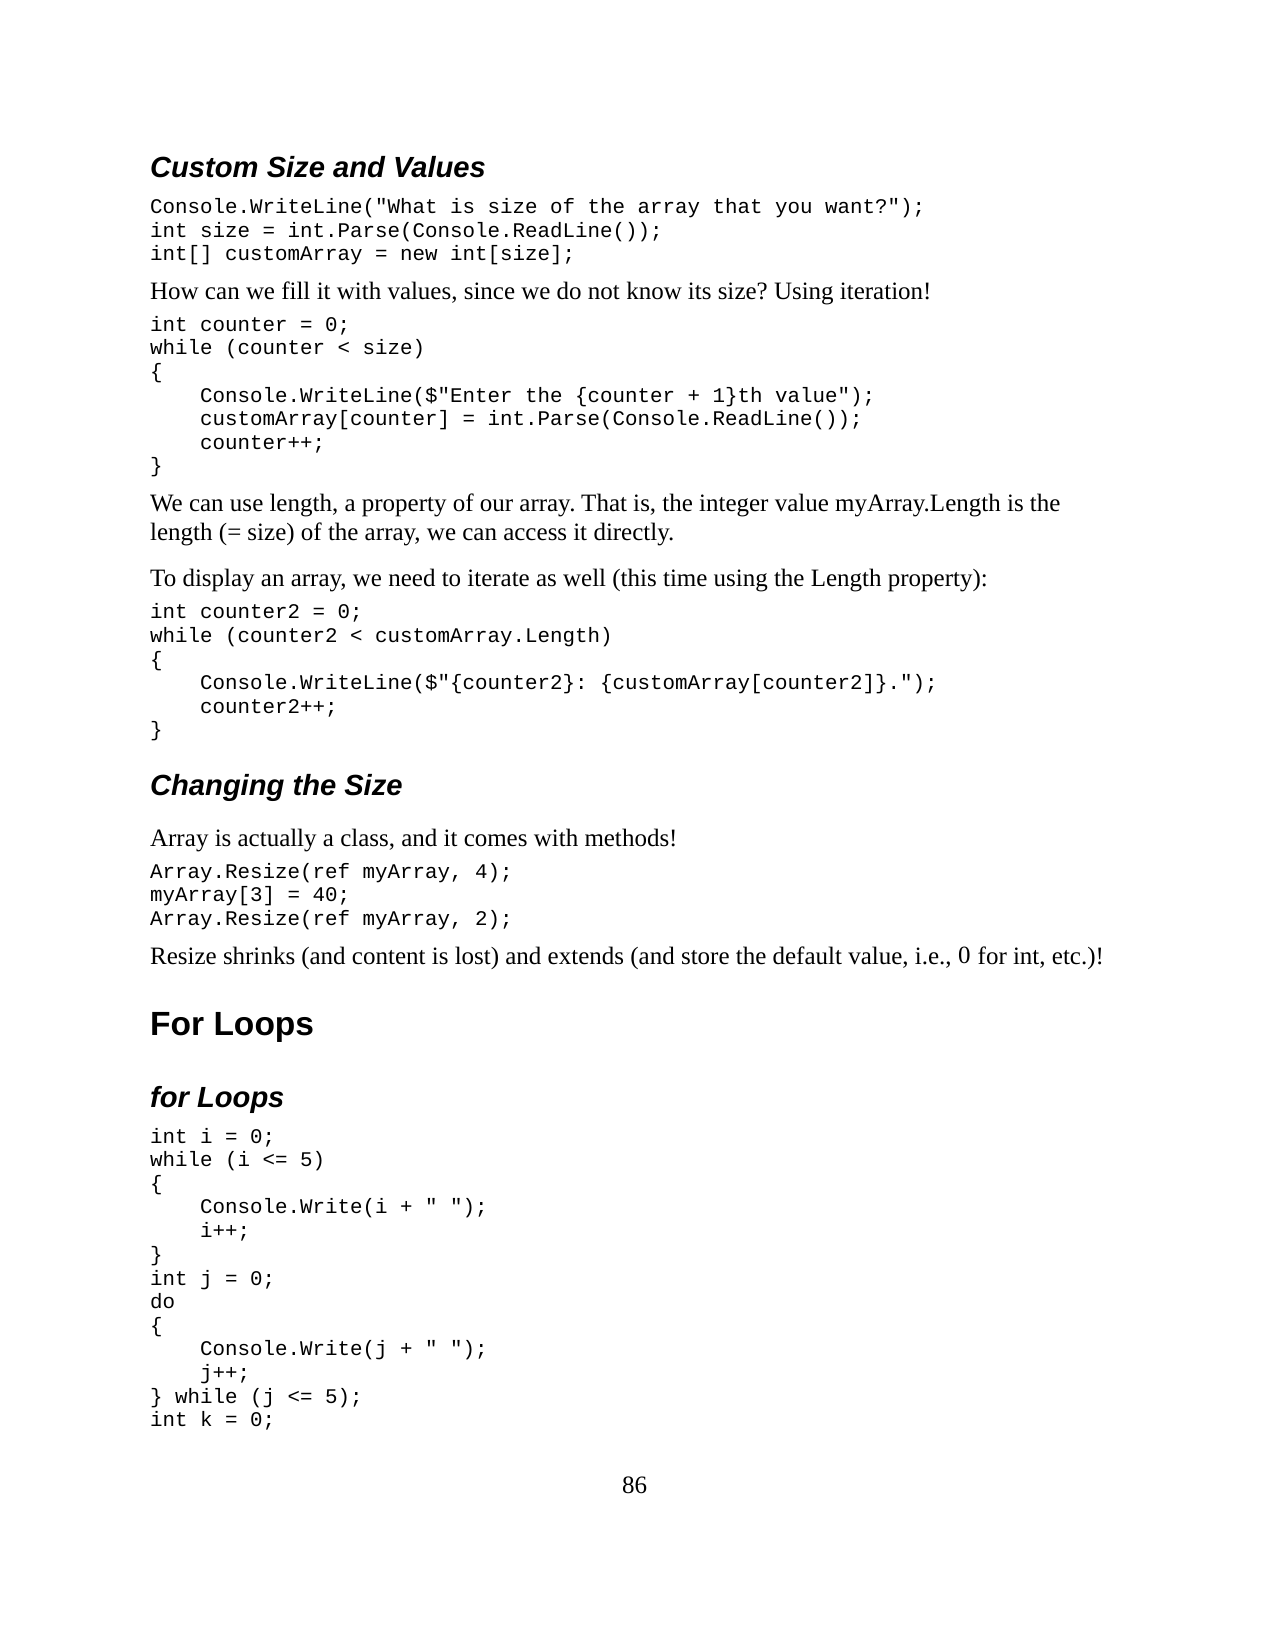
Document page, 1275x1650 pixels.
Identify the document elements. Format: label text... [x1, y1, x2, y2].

text } [150, 1244, 1125, 1267]
text Array.Resize(ref myArray, 2); [150, 908, 1125, 932]
text Console.Write(i + " "); [150, 1197, 1125, 1220]
text { [150, 1315, 1125, 1338]
text int k = 0; [150, 1409, 1125, 1433]
text } [150, 719, 1125, 743]
text counter++; [150, 432, 1125, 456]
text int j = 0; [150, 1267, 1125, 1291]
text Console.WriteLine($"{counter2}: {customArray[counter2]}."); [150, 672, 1125, 696]
text i++; [150, 1220, 1125, 1244]
text } [150, 456, 1125, 479]
text int size = int.Parse(Console.ReadLine()); [150, 220, 1125, 243]
subtitle For Loops [150, 1003, 1125, 1042]
text Console.WriteLine("What is size of the array that you want?"); [150, 196, 1125, 220]
text } while (j <= 5); [150, 1386, 1125, 1409]
text int[] customArray = new int[size]; [150, 243, 1125, 267]
text Array is actually a class, and it comes with methods! [150, 823, 1125, 852]
text do [150, 1291, 1125, 1315]
text How can we fill it with values, since we do not know its size? Using iteration! [150, 276, 1125, 305]
text myArray[3] = 40; [150, 884, 1125, 908]
text To display an array, we need to iterate as well (this time using the Length property): [150, 563, 1125, 592]
text while (i <= 5) [150, 1149, 1125, 1173]
text Array.Resize(ref myArray, 4); [150, 861, 1125, 884]
text int counter = 0; [150, 314, 1125, 337]
text Resize shrinks (and content is lost) and extends (and store the default value, i.e., for int, etc.)! [150, 941, 1125, 969]
text { [150, 648, 1125, 672]
subtitle for Loops [150, 1079, 1125, 1113]
text Console.Write(j + " "); [150, 1338, 1125, 1362]
text int counter2 = 0; [150, 601, 1125, 625]
subtitle Custom Size and Values [150, 150, 1125, 183]
text while (counter < size) [150, 337, 1125, 361]
text int i = 0; [150, 1126, 1125, 1149]
text customArray[counter] = int.Parse(Console.ReadLine()); [150, 408, 1125, 432]
text { [150, 361, 1125, 384]
text { [150, 1173, 1125, 1197]
subtitle Changing the Size [150, 768, 1125, 802]
text Console.WriteLine($"Enter the {counter + 1}th value"); [150, 384, 1125, 408]
text We can use length, a property of our array. That is, the integer value myArray.Length is the length (= size) of the array, we can access it directly. [150, 488, 1125, 546]
text while (counter2 < customArray.Length) [150, 625, 1125, 648]
text counter2++; [150, 696, 1125, 719]
text j++; [150, 1362, 1125, 1386]
